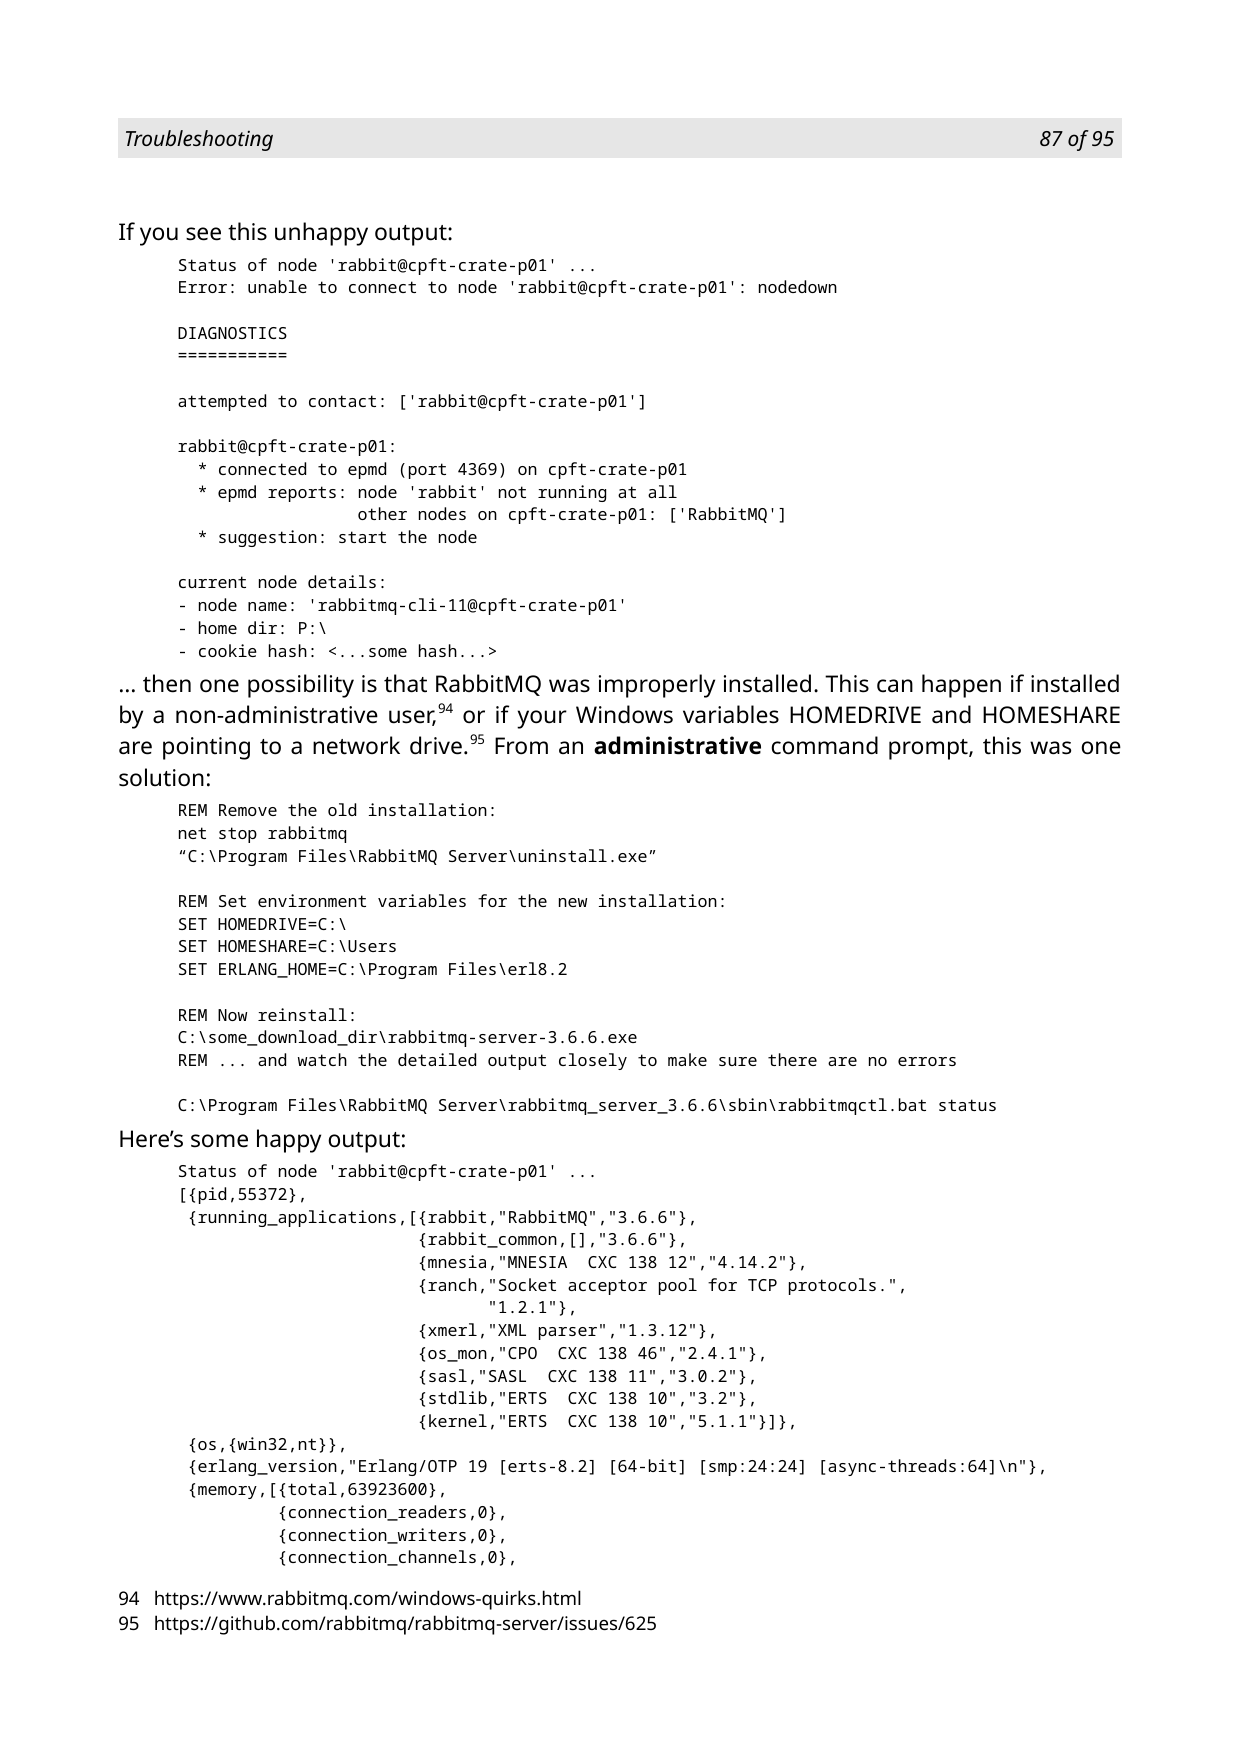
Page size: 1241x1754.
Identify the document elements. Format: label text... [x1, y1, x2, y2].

text “C:\Program Files\RabbitMQ Server\uninstall.exe” [177, 844, 1122, 867]
text Here’s some happy output: [118, 1123, 1122, 1154]
text https://github.com/rabbitmq/rabbitmq-server/issues/625 [118, 1610, 1122, 1636]
text C:\some_download_dir\rabbitmq-server-3.6.6.exe [177, 1026, 1122, 1048]
text net stop rabbitmq [177, 821, 1122, 844]
text Status of node 'rabbit@cpft-crate-p01' ... Error: unable to connect to node 'rabbit@cpft-crate-p01': nodedown DIAGNOSTICS =========== attempted to contact: ['rabbit@cpft-crate-p01'] rabbit@cpft-crate-p01: * connected to epmd (port 4369) on cpft-crate-p01 * epmd reports: node 'rabbit' not running at all other nodes on cpft-crate-p01: ['RabbitMQ'] * suggestion: start the node current node details: - node name: 'rabbitmq-cli-11@cpft-crate-p01' - home dir: P:\ - cookie hash: <...some hash...> [177, 253, 1122, 662]
text SET HOMESHARE=C:\Users [177, 935, 1122, 958]
text REM Set environment variables for the new installation: [177, 889, 1122, 912]
text https://www.rabbitmq.com/windows-quirks.html [118, 1585, 1122, 1610]
text C:\Program Files\RabbitMQ Server\rabbitmq_server_3.6.6\sbin\rabbitmqctl.bat status [177, 1094, 1122, 1117]
text REM ... and watch the detailed output closely to make sure there are no errors [177, 1048, 1122, 1071]
text REM Remove the old installation: [177, 799, 1122, 821]
text Status of node 'rabbit@cpft-crate-p01' ... [{pid,55372}, {running_applications,[{rabbit,"RabbitMQ","3.6.6"}, {rabbit_common,[],"3.6.6"}, {mnesia,"MNESIA CXC 138 12","4.14.2"}, {ranch,"Socket acceptor pool for TCP protocols.", "1.2.1"}, {xmerl,"XML parser","1.3.12"}, {os_mon,"CPO CXC 138 46","2.4.1"}, {sasl,"SASL CXC 138 11","3.0.2"}, {stdlib,"ERTS CXC 138 10","3.2"}, {kernel,"ERTS CXC 138 10","5.1.1"}]}, {os,{win32,nt}}, {erlang_version,"Erlang/OTP 19 [erts-8.2] [64-bit] [smp:24:24] [async-threads:64]\n"}, {memory,[{total,63923600}, {connection_readers,0}, {connection_writers,0}, {connection_channels,0}, [177, 1160, 1122, 1568]
text REM Now reinstall: [177, 1003, 1122, 1026]
text If you see this unhappy output: [118, 216, 1122, 247]
text … then one possibility is that RabbitMQ was improperly installed. This can happen if installed by a non-administrative user, or if your Windows variables HOMEDRIVE and HOMESHARE are pointing to a network drive. From an administrative command prompt, this was one solution: [118, 668, 1122, 793]
text SET HOMEDRIVE=C:\ [177, 912, 1122, 935]
text SET ERLANG_HOME=C:\Program Files\erl8.2 [177, 958, 1122, 980]
